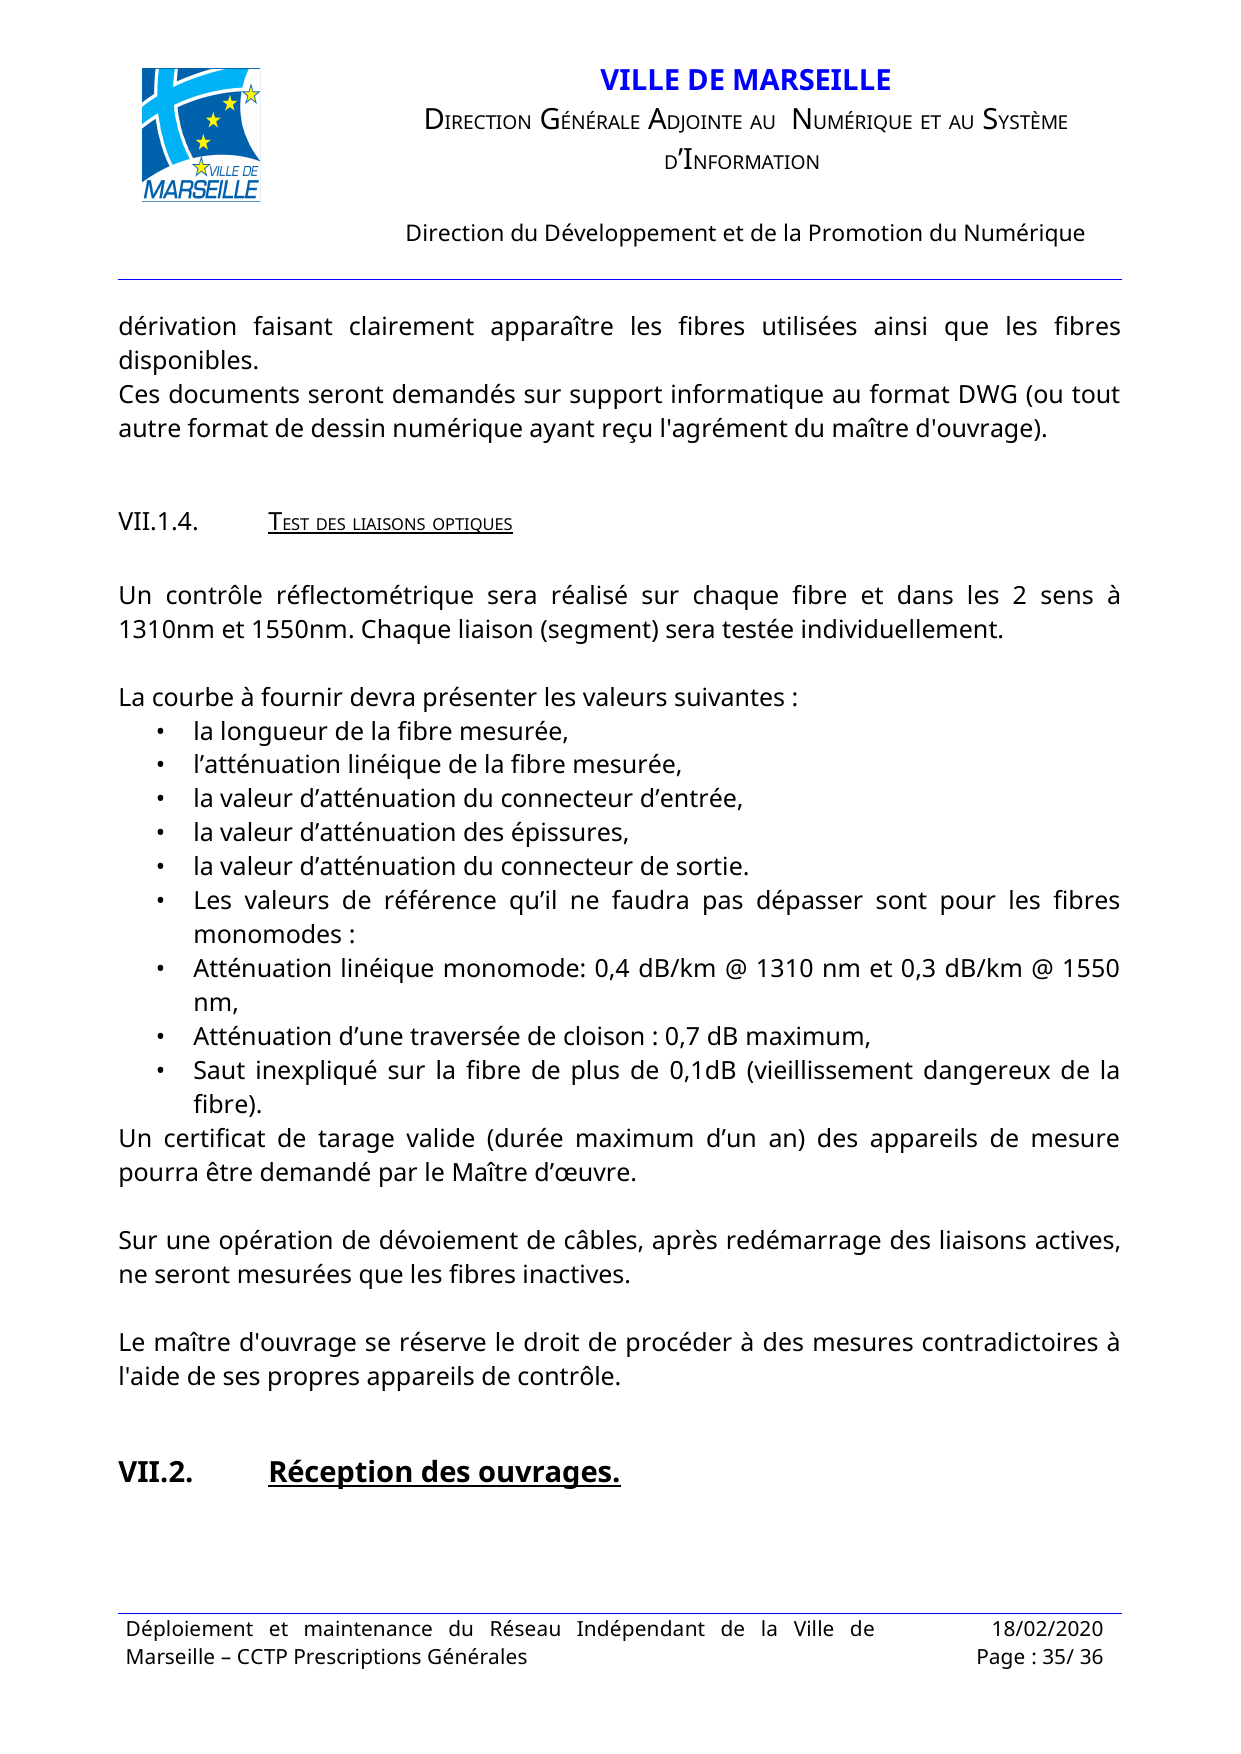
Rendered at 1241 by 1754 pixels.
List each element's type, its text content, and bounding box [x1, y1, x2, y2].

list l’atténuation linéique de la fibre mesurée, [156, 747, 1122, 781]
list la valeur d’atténuation des épissures, [156, 815, 1122, 849]
list Saut inexpliqué sur la fibre de plus de 0,1dB (vieillissement dangereux de la fibre). [156, 1053, 1122, 1121]
text dérivation faisant clairement apparaître les fibres utilisées ainsi que les fibres disponibles. [118, 309, 1122, 377]
text Ces documents seront demandés sur support informatique au format DWG (ou tout autre format de dessin numérique ayant reçu l'agrément du maître d'ouvrage). [118, 377, 1122, 444]
picture [174, 68, 224, 85]
list Atténuation d’une traversée de cloison : 0,7 dB maximum, [156, 1019, 1122, 1053]
list la valeur d’atténuation du connecteur d’entrée, [156, 781, 1122, 815]
list Les valeurs de référence qu’il ne faudra pas dépasser sont pour les fibres monomodes : [156, 883, 1122, 951]
text Le maître d'ouvrage se réserve le droit de procéder à des mesures contradictoires à l'aide de ses propres appareils de contrôle. [118, 1325, 1122, 1393]
picture [142, 68, 158, 105]
list la valeur d’atténuation du connecteur de sortie. [156, 849, 1122, 883]
picture [142, 68, 261, 202]
text Un contrôle réflectométrique sera réalisé sur chaque fibre et dans les 2 sens à 1310nm et 1550nm. Chaque liaison (segment) sera testée individuellement. [118, 578, 1122, 646]
list Atténuation linéique monomode: 0,4 dB/km @ 1310 nm et 0,3 dB/km @ 1550 nm, [156, 951, 1122, 1019]
subtitle Test des liaisons optiques [118, 503, 1122, 537]
text La courbe à fournir devra présenter les valeurs suivantes : [118, 679, 1122, 713]
text Sur une opération de dévoiement de câbles, après redémarrage des liaisons actives, ne seront mesurées que les fibres inactives. [118, 1223, 1122, 1291]
subtitle Réception des ouvrages. [118, 1452, 1122, 1491]
list la longueur de la fibre mesurée, [156, 713, 1122, 747]
text Un certificat de tarage valide (durée maximum d’un an) des appareils de mesure pourra être demandé par le Maître d’œuvre. [118, 1121, 1122, 1189]
